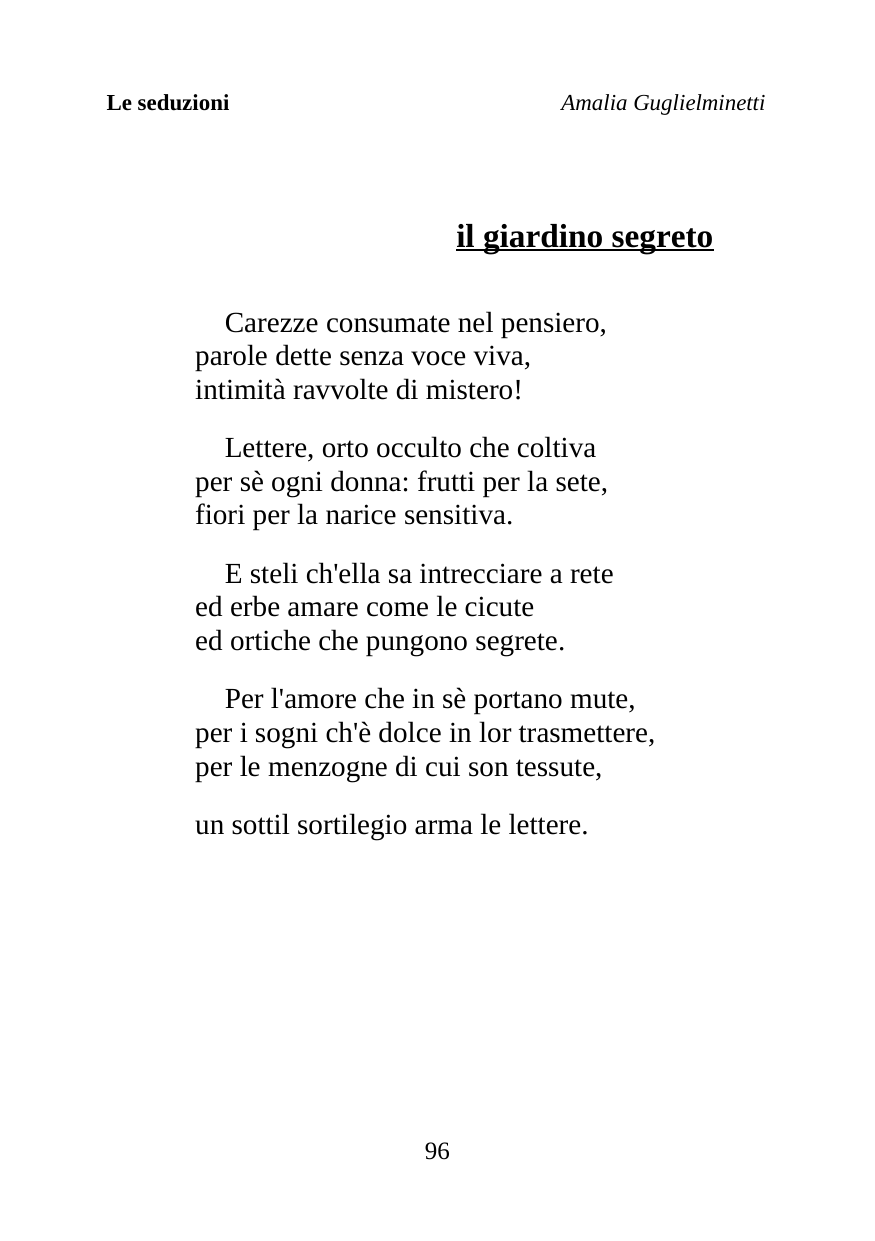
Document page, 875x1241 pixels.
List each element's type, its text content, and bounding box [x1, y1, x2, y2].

text Carezze consumate nel pensiero, parole dette senza voce viva, intimità ravvolte di mistero! [195, 305, 768, 405]
subtitle il giardino segreto [402, 216, 768, 255]
text Lettere, orto occulto che coltiva per sè ogni donna: frutti per la sete, fiori per la narice sensitiva. [195, 430, 768, 531]
text un sottil sortilegio arma le lettere. [195, 807, 768, 841]
text Per l'amore che in sè portano mute, per i sogni ch'è dolce in lor trasmettere, per le menzogne di cui son tessute, [195, 682, 768, 782]
text E steli ch'ella sa intrecciare a rete ed erbe amare come le cicute ed ortiche che pungono segrete. [195, 556, 768, 657]
